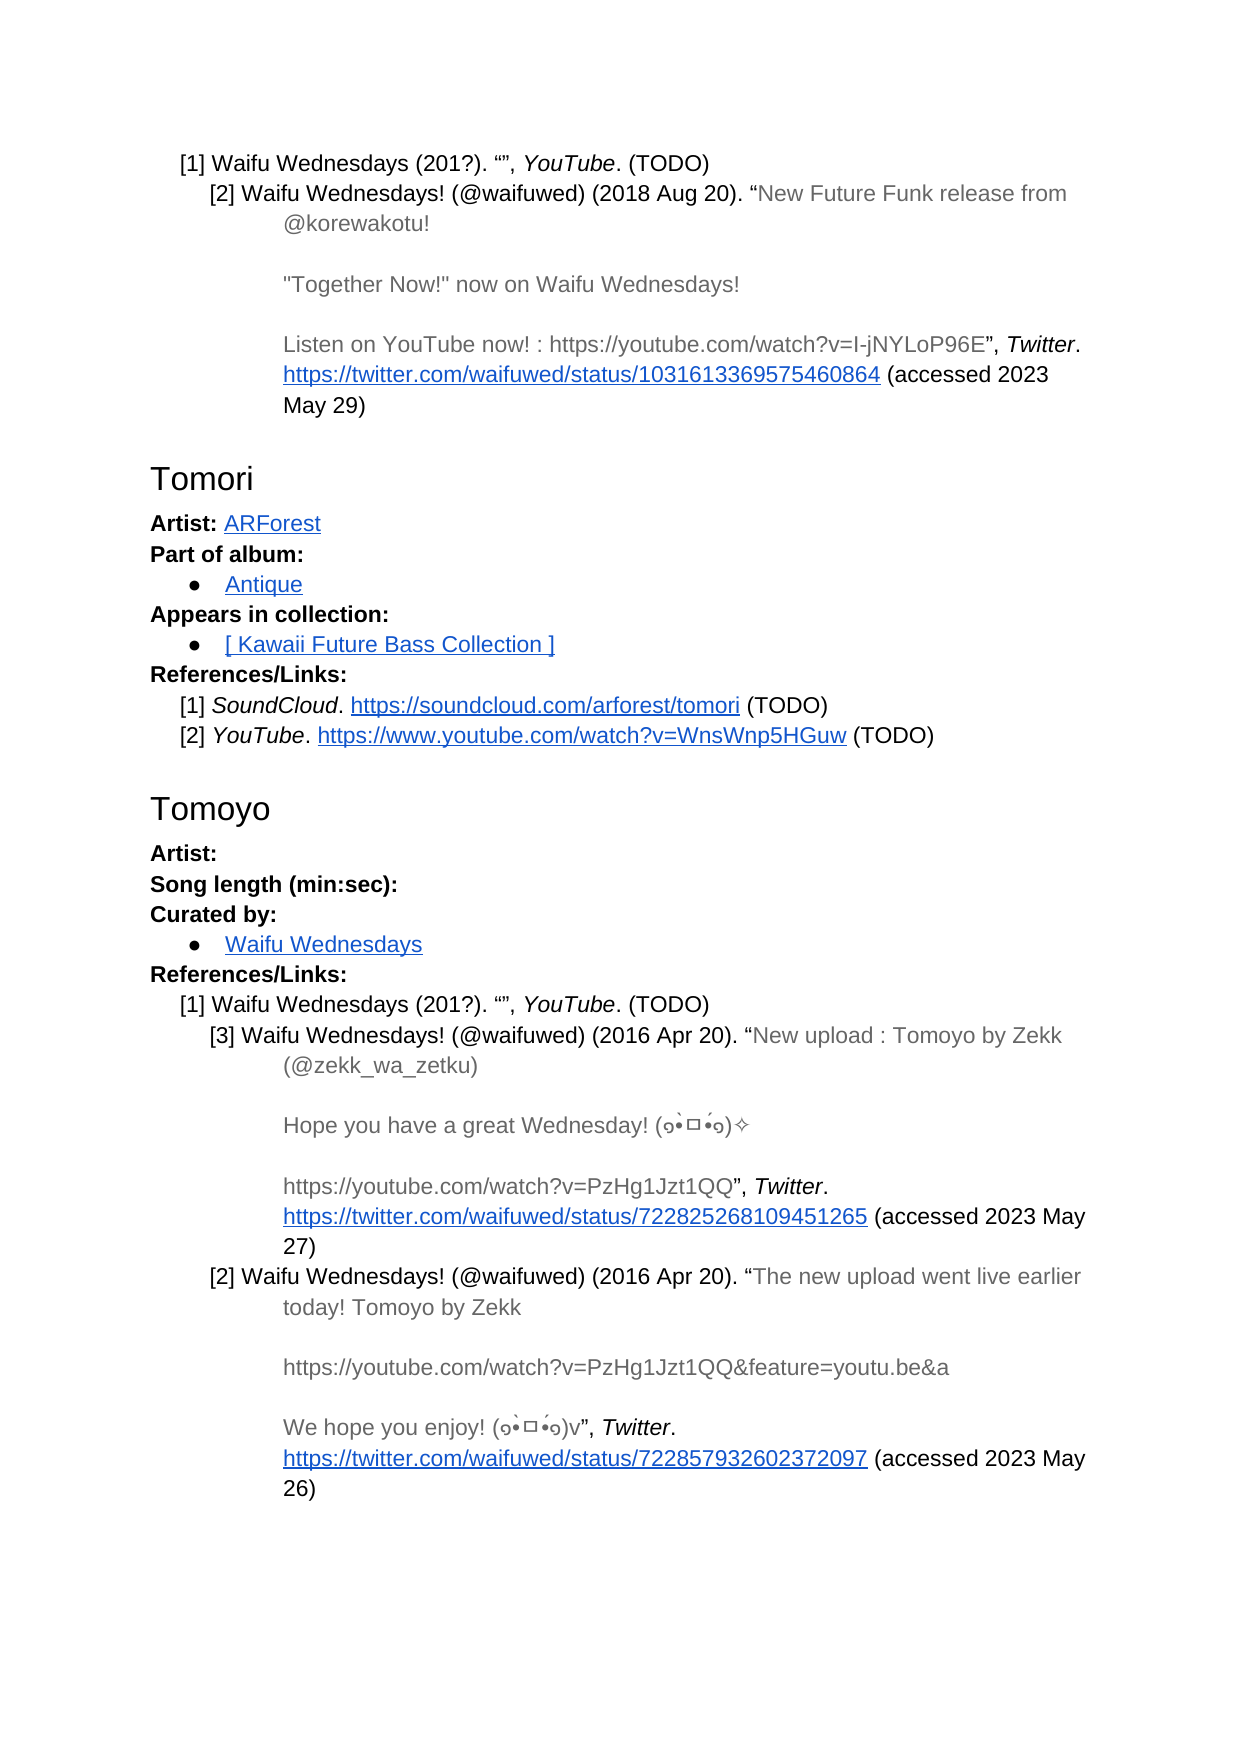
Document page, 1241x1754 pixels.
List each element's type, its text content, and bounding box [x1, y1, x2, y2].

text [1] Waifu Wednesdays (201?). “”, YouTube. (TODO) [179, 991, 1090, 1018]
text Appears in collection: [150, 601, 1090, 627]
text References/Links: [150, 661, 1090, 688]
text Part of album: [150, 541, 1090, 567]
text [2] Waifu Wednesdays! (@waifuwed) (2018 Aug 20). “New Future Funk release from @korewakotu! "Together Now!" now on Waifu Wednesdays! Listen on YouTube now! : https://youtube.com/watch?v=I-jNYLoP96E”, Twitter. https://twitter.com/waifuwed/status/1031613369575460864 (accessed 2023 May 29) [209, 180, 1090, 418]
text Artist: [150, 840, 1090, 867]
text [2] YouTube. https://www.youtube.com/watch?v=WnsWnp5HGuw (TODO) [179, 722, 1090, 748]
text [1] SoundCloud. https://soundcloud.com/arforest/tomori (TODO) [179, 692, 1090, 718]
text [2] Waifu Wednesdays! (@waifuwed) (2016 Apr 20). “The new upload went live earlier today! Tomoyo by Zekk https://youtube.com/watch?v=PzHg1Jzt1QQ&feature=youtu.be&a We hope you enjoy! (๑•̀ㅁ•́๑)v”, Twitter. https://twitter.com/waifuwed/status/722857932602372097 (accessed 2023 May 26) [209, 1263, 1090, 1501]
list Antique [187, 571, 1090, 597]
text Song length (min:sec): [150, 871, 1090, 897]
text Curated by: [150, 901, 1090, 927]
text References/Links: [150, 961, 1090, 988]
subtitle Tomori [150, 459, 1090, 498]
text Artist: ARForest [150, 510, 1090, 537]
list Waifu Wednesdays [187, 931, 1090, 957]
text [1] Waifu Wednesdays (201?). “”, YouTube. (TODO) [179, 150, 1090, 176]
subtitle Tomoyo [150, 789, 1090, 828]
list [ Kawaii Future Bass Collection ] [187, 631, 1090, 657]
text [3] Waifu Wednesdays! (@waifuwed) (2016 Apr 20). “New upload : Tomoyo by Zekk (@zekk_wa_zetku) Hope you have a great Wednesday! (๑•̀ㅁ•́๑)✧ https://youtube.com/watch?v=PzHg1Jzt1QQ”, Twitter. https://twitter.com/waifuwed/status/722825268109451265 (accessed 2023 May 27) [209, 1022, 1090, 1259]
